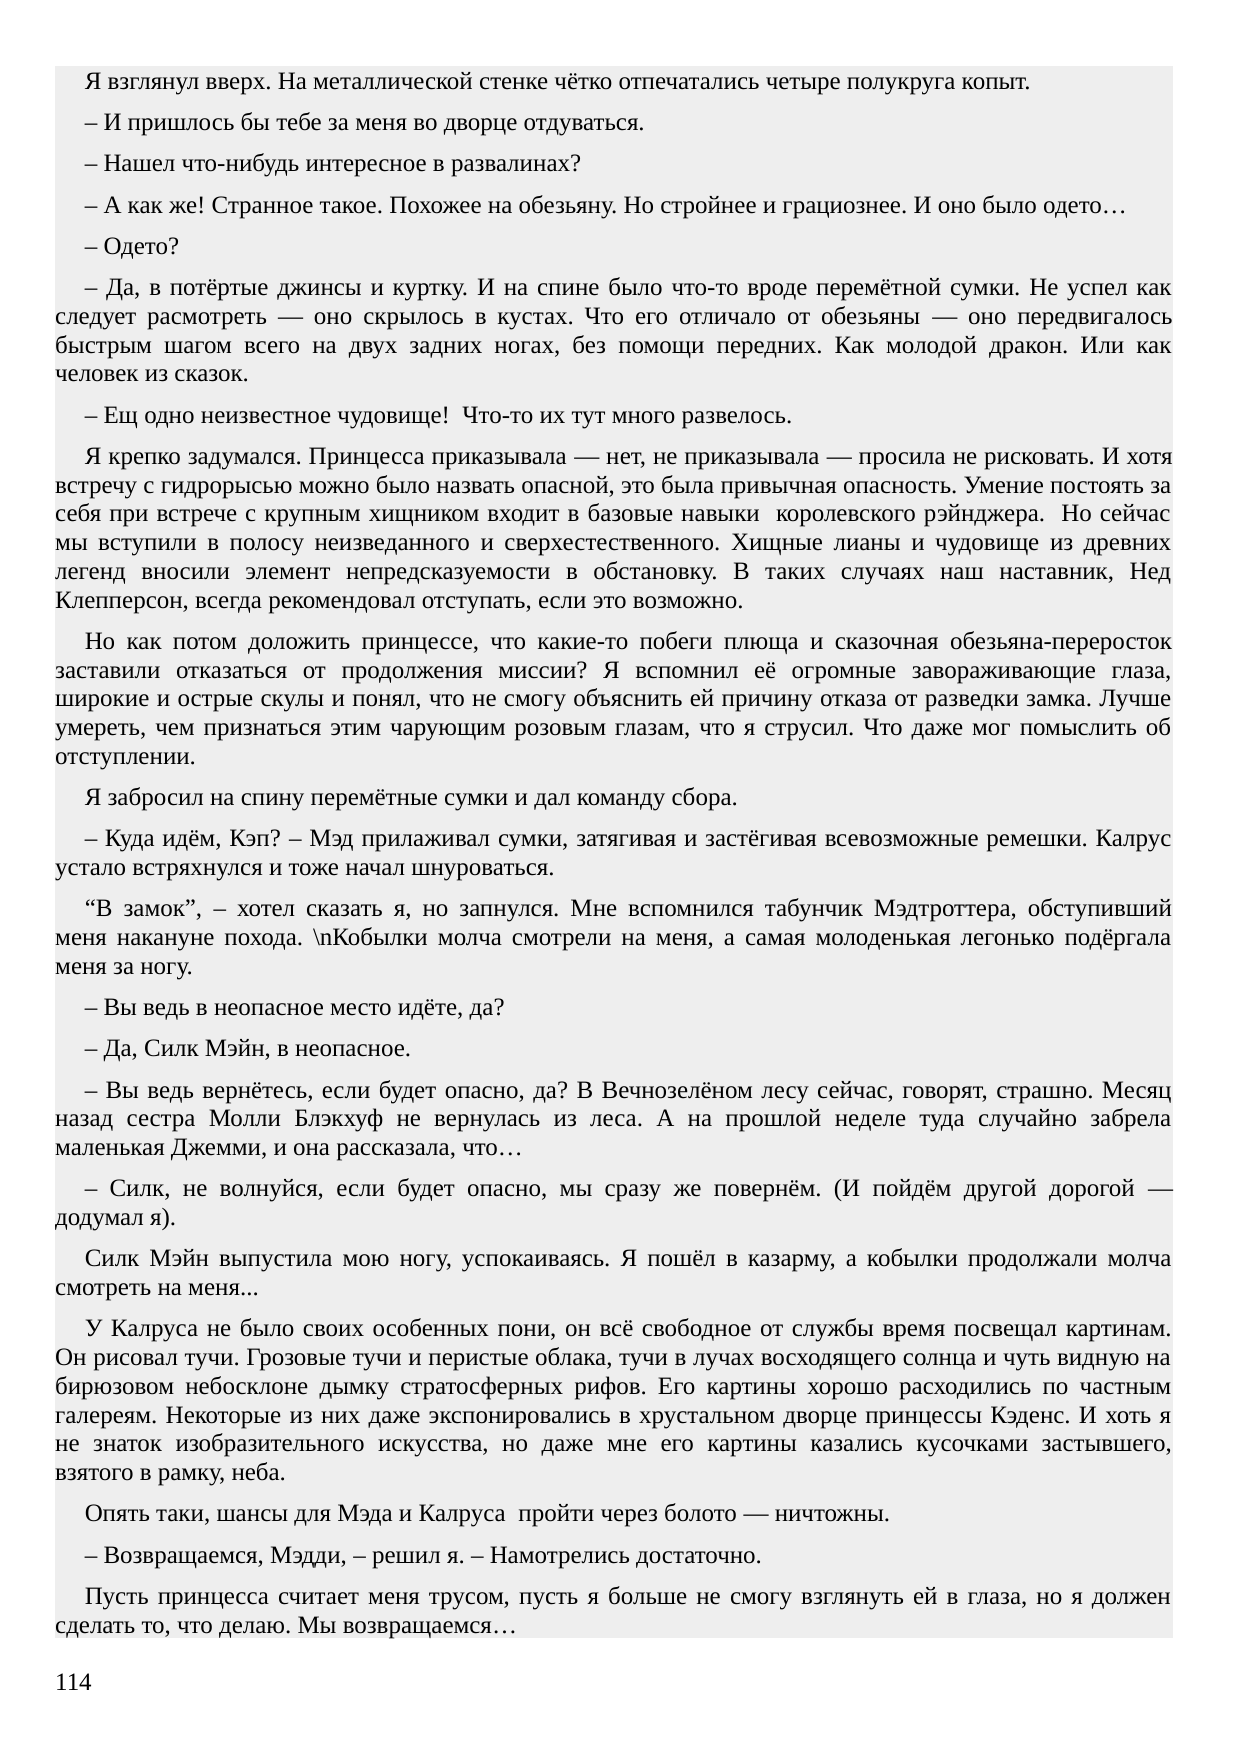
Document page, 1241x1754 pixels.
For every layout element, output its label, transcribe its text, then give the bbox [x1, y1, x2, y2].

text – Вы ведь в неопасное место идёте, да? [55, 992, 1173, 1021]
text Я крепко задумался. Принцесса приказывала — нет, не приказывала — просила не рисковать. И хотя встречу с гидрорысью можно было назвать опасной, это была привычная опасность. Умение постоять за себя при встрече с крупным хищником входит в базовые навыки королевского рэйнджера. Но сейчас мы вступили в полосу неизведанного и сверхестественного. Хищные лианы и чудовище из древних легенд вносили элемент непредсказуемости в обстановку. В таких случаях наш наставник, Нед Клепперсон, всегда рекомендовал отступать, если это возможно. [55, 441, 1173, 613]
text – Да, Силк Мэйн, в неопасное. [55, 1033, 1173, 1062]
text – Ещ одно неизвестное чудовище! Что-то их тут много развелось. [55, 400, 1173, 428]
text – Нашел что-нибудь интересное в развалинах? [55, 148, 1173, 177]
text Я взглянул вверх. На металлической стенке чётко отпечатались четыре полукруга копыт. [55, 66, 1173, 95]
text – Одето? [55, 231, 1173, 260]
text – И пришлось бы тебе за меня во дворце отдуваться. [55, 107, 1173, 136]
text Пусть принцесса считает меня трусом, пусть я больше не смогу взглянуть ей в глаза, но я должен сделать то, что делаю. Мы возвращаемся… [55, 1581, 1173, 1638]
text У Калруса не было своих особенных пони, он всё свободное от службы время посвещал картинам. Он рисовал тучи. Грозовые тучи и перистые облака, тучи в лучах восходящего солнца и чуть видную на бирюзовом небосклоне дымку стратосферных рифов. Его картины хорошо расходились по частным галереям. Некоторые из них даже экспонировались в хрустальном дворце принцессы Кэденс. И хоть я не знаток изобразительного искусства, но даже мне его картины казались кусочками застывшего, взятого в рамку, неба. [55, 1313, 1173, 1486]
text Силк Мэйн выпустила мою ногу, успокаиваясь. Я пошёл в казарму, а кобылки продолжали молча смотреть на меня... [55, 1243, 1173, 1301]
text Опять таки, шансы для Мэда и Калруса пройти через болото — ничтожны. [55, 1498, 1173, 1527]
text – Да, в потёртые джинсы и куртку. И на спине было что-то вроде перемётной сумки. Не успел как следует расмотреть — оно скрылось в кустах. Что его отличало от обезьяны — оно передвигалось быстрым шагом всего на двух задних ногах, без помощи передних. Как молодой дракон. Или как человек из сказок. [55, 272, 1173, 387]
text – Силк, не волнуйся, если будет опасно, мы сразу же повернём. (И пойдём другой дорогой — додумал я). [55, 1173, 1173, 1231]
text Но как потом доложить принцессе, что какие-то побеги плюща и сказочная обезьяна-переросток заставили отказаться от продолжения миссии? Я вспомнил её огромные завораживающие глаза, широкие и острые скулы и понял, что не смогу объяснить ей причину отказа от разведки замка. Лучше умереть, чем признаться этим чарующим розовым глазам, что я струсил. Что даже мог помыслить об отступлении. [55, 626, 1173, 770]
text – Куда идём, Кэп? – Мэд прилаживал сумки, затягивая и застёгивая всевозможные ремешки. Калрус устало встряхнулся и тоже начал шнуроваться. [55, 823, 1173, 881]
text – Вы ведь вернётесь, если будет опасно, да? В Вечнозелёном лесу сейчас, говорят, страшно. Месяц назад сестра Молли Блэкхуф не вернулась из леса. А на прошлой неделе туда случайно забрела маленькая Джемми, и она рассказала, что… [55, 1075, 1173, 1161]
text Я забросил на спину перемётные сумки и дал команду сбора. [55, 782, 1173, 811]
text – Возвращаемся, Мэдди, – решил я. – Намотрелись достаточно. [55, 1540, 1173, 1568]
text “В замок”, – хотел сказать я, но запнулся. Мне вспомнился табунчик Мэдтроттера, обступивший меня накануне похода. \nКобылки молча смотрели на меня, а самая молоденькая легонько подёргала меня за ногу. [55, 893, 1173, 980]
text – А как же! Странное такое. Похожее на обезьяну. Но стройнее и грациознее. И оно было одето… [55, 190, 1173, 218]
